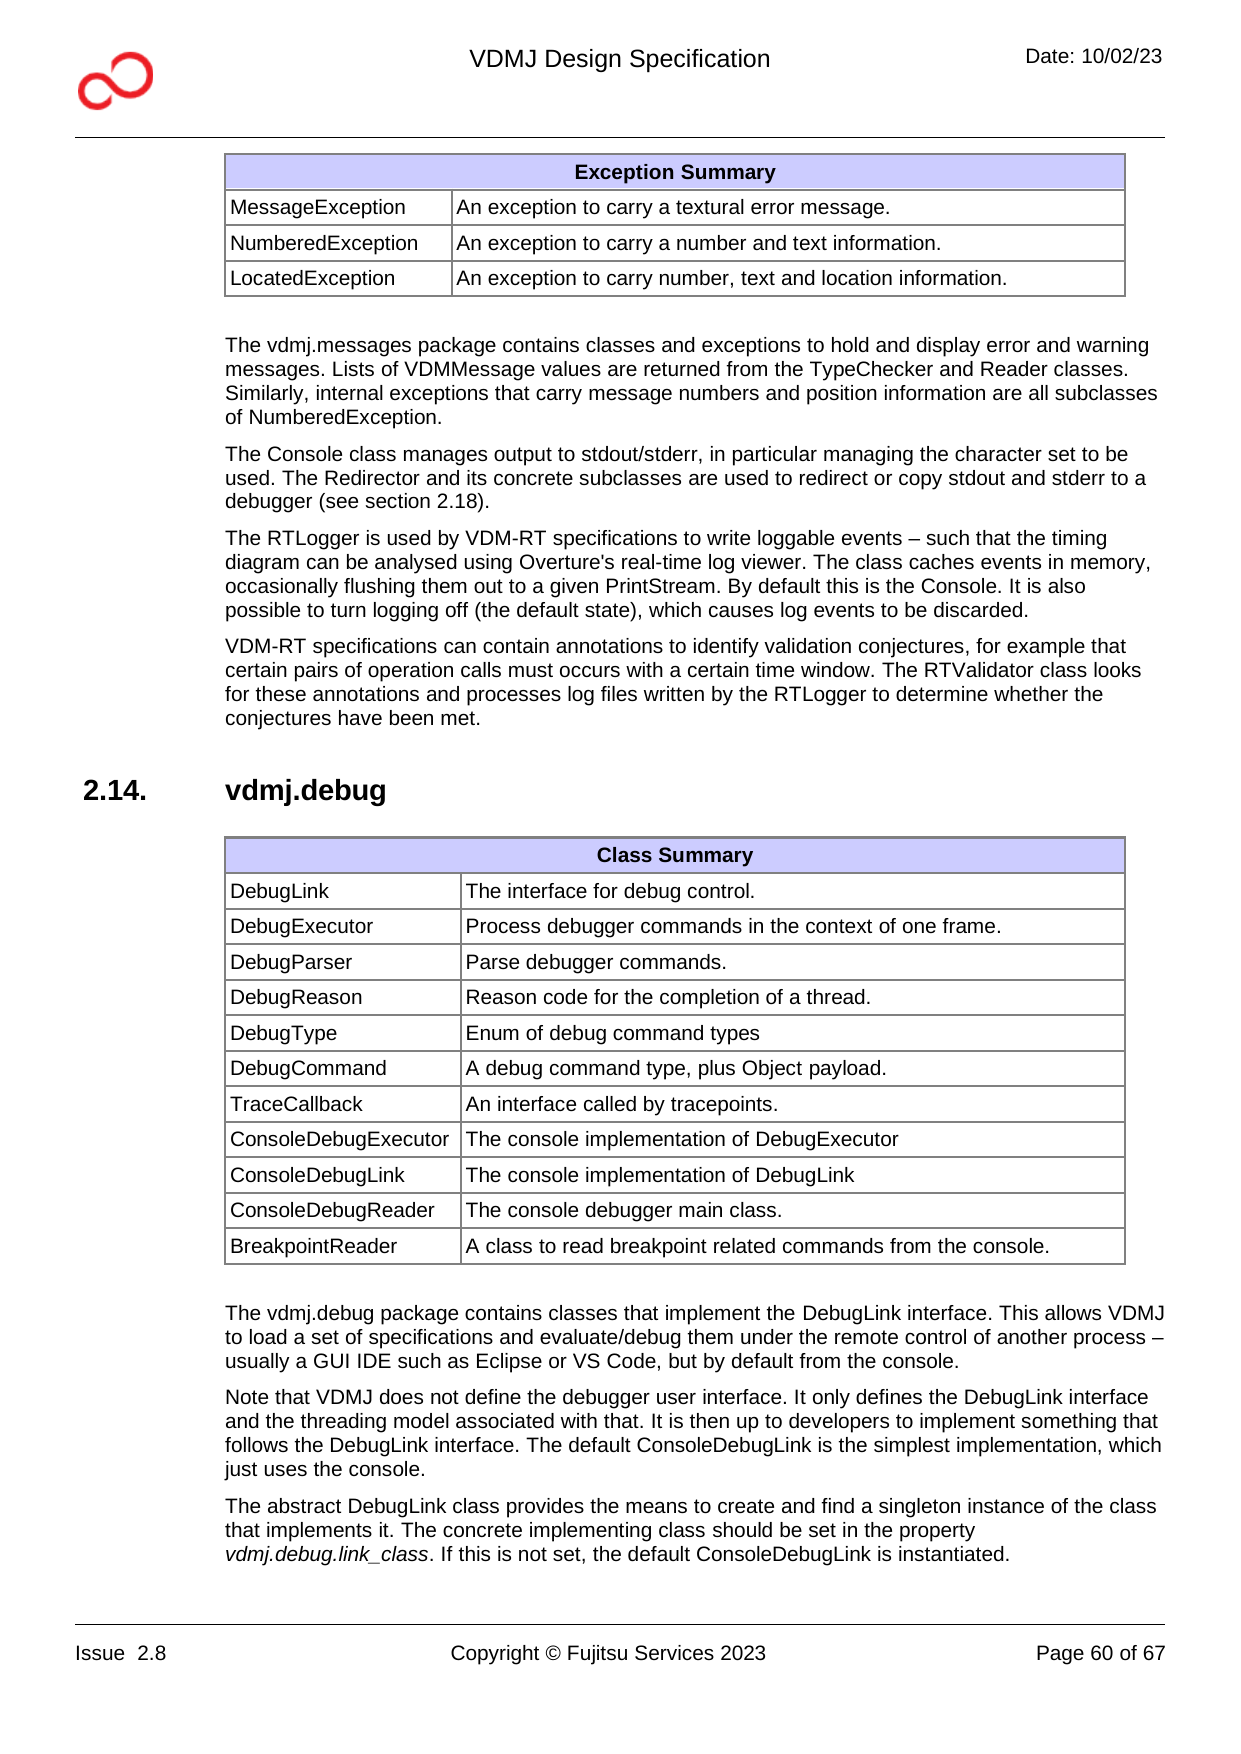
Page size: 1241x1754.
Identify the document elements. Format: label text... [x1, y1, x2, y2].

text The RTLogger is used by VDM-RT specifications to write loggable events – such that the timing diagram can be analysed using Overture's real-time log viewer. The class caches events in memory, occasionally flushing them out to a given PrintStream. By default this is the Console. It is also possible to turn logging off (the default state), which causes log events to be discarded. [225, 526, 1165, 622]
table_cell NumberedException [226, 226, 451, 259]
table_cell TraceCallback [226, 1087, 460, 1121]
table_cell ConsoleDebugLink [226, 1158, 460, 1192]
table_cell A debug command type, plus Object payload. [462, 1052, 1124, 1085]
table_cell Reason code for the completion of a thread. [462, 981, 1124, 1014]
table_cell ConsoleDebugExecutor [226, 1123, 460, 1156]
table_cell DebugLink [226, 874, 460, 907]
picture [78, 44, 153, 120]
table_cell An exception to carry a number and text information. [453, 226, 1124, 259]
text The Console class manages output to stdout/stderr, in particular managing the character set to be used. The Redirector and its concrete subclasses are used to redirect or copy stdout and stderr to a debugger (see section 2.18). [225, 442, 1165, 514]
table_cell The console implementation of DebugLink [462, 1158, 1124, 1192]
table_cell An exception to carry number, text and location information. [453, 262, 1124, 295]
table_cell A class to read breakpoint related commands from the console. [462, 1229, 1124, 1263]
table_cell ConsoleDebugReader [226, 1194, 460, 1227]
table_cell DebugCommand [226, 1052, 460, 1085]
table_cell DebugReason [226, 981, 460, 1014]
table_cell DebugType [226, 1016, 460, 1049]
table_cell An interface called by tracepoints. [462, 1087, 1124, 1121]
table_cell DebugParser [226, 945, 460, 978]
table_cell The console implementation of DebugExecutor [462, 1123, 1124, 1156]
table_cell DebugExecutor [226, 910, 460, 943]
table_cell Parse debugger commands. [462, 945, 1124, 978]
table_cell MessageException [226, 191, 451, 224]
table_cell LocatedException [226, 262, 451, 295]
table_cell The interface for debug control. [462, 874, 1124, 907]
text VDM-RT specifications can contain annotations to identify validation conjectures, for example that certain pairs of operation calls must occurs with a certain time window. The RTValidator class looks for these annotations and processes log files written by the RTLogger to determine whether the conjectures have been met. [225, 634, 1165, 730]
table_cell Enum of debug command types [462, 1016, 1124, 1049]
table_cell BreakpointReader [226, 1229, 460, 1263]
subtitle vdmj.debug [75, 773, 1165, 806]
text Note that VDMJ does not define the debugger user interface. It only defines the DebugLink interface and the threading model associated with that. It is then up to developers to implement something that follows the DebugLink interface. The default ConsoleDebugLink is the simplest implementation, which just uses the console. [225, 1386, 1165, 1481]
text The vdmj.messages package contains classes and exceptions to hold and display error and warning messages. Lists of VDMMessage values are returned from the TypeChecker and Reader classes. Similarly, internal exceptions that carry message numbers and position information are all subclasses of NumberedException. [225, 333, 1165, 429]
table_cell The console debugger main class. [462, 1194, 1124, 1227]
table_cell Process debugger commands in the context of one frame. [462, 910, 1124, 943]
text The vdmj.debug package contains classes that implement the DebugLink interface. This allows VDMJ to load a set of specifications and evaluate/debug them under the remote control of another process – usually a GUI IDE such as Eclipse or VS Code, but by default from the console. [225, 1301, 1165, 1373]
table_header Class Summary [226, 839, 1124, 872]
text The abstract DebugLink class provides the means to create and find a singleton instance of the class that implements it. The concrete implementing class should be set in the property vdmj.debug.link_class. If this is not set, the default ConsoleDebugLink is instantiated. [225, 1494, 1165, 1566]
table_header Exception Summary [226, 155, 1124, 188]
table_cell An exception to carry a textural error message. [453, 191, 1124, 224]
